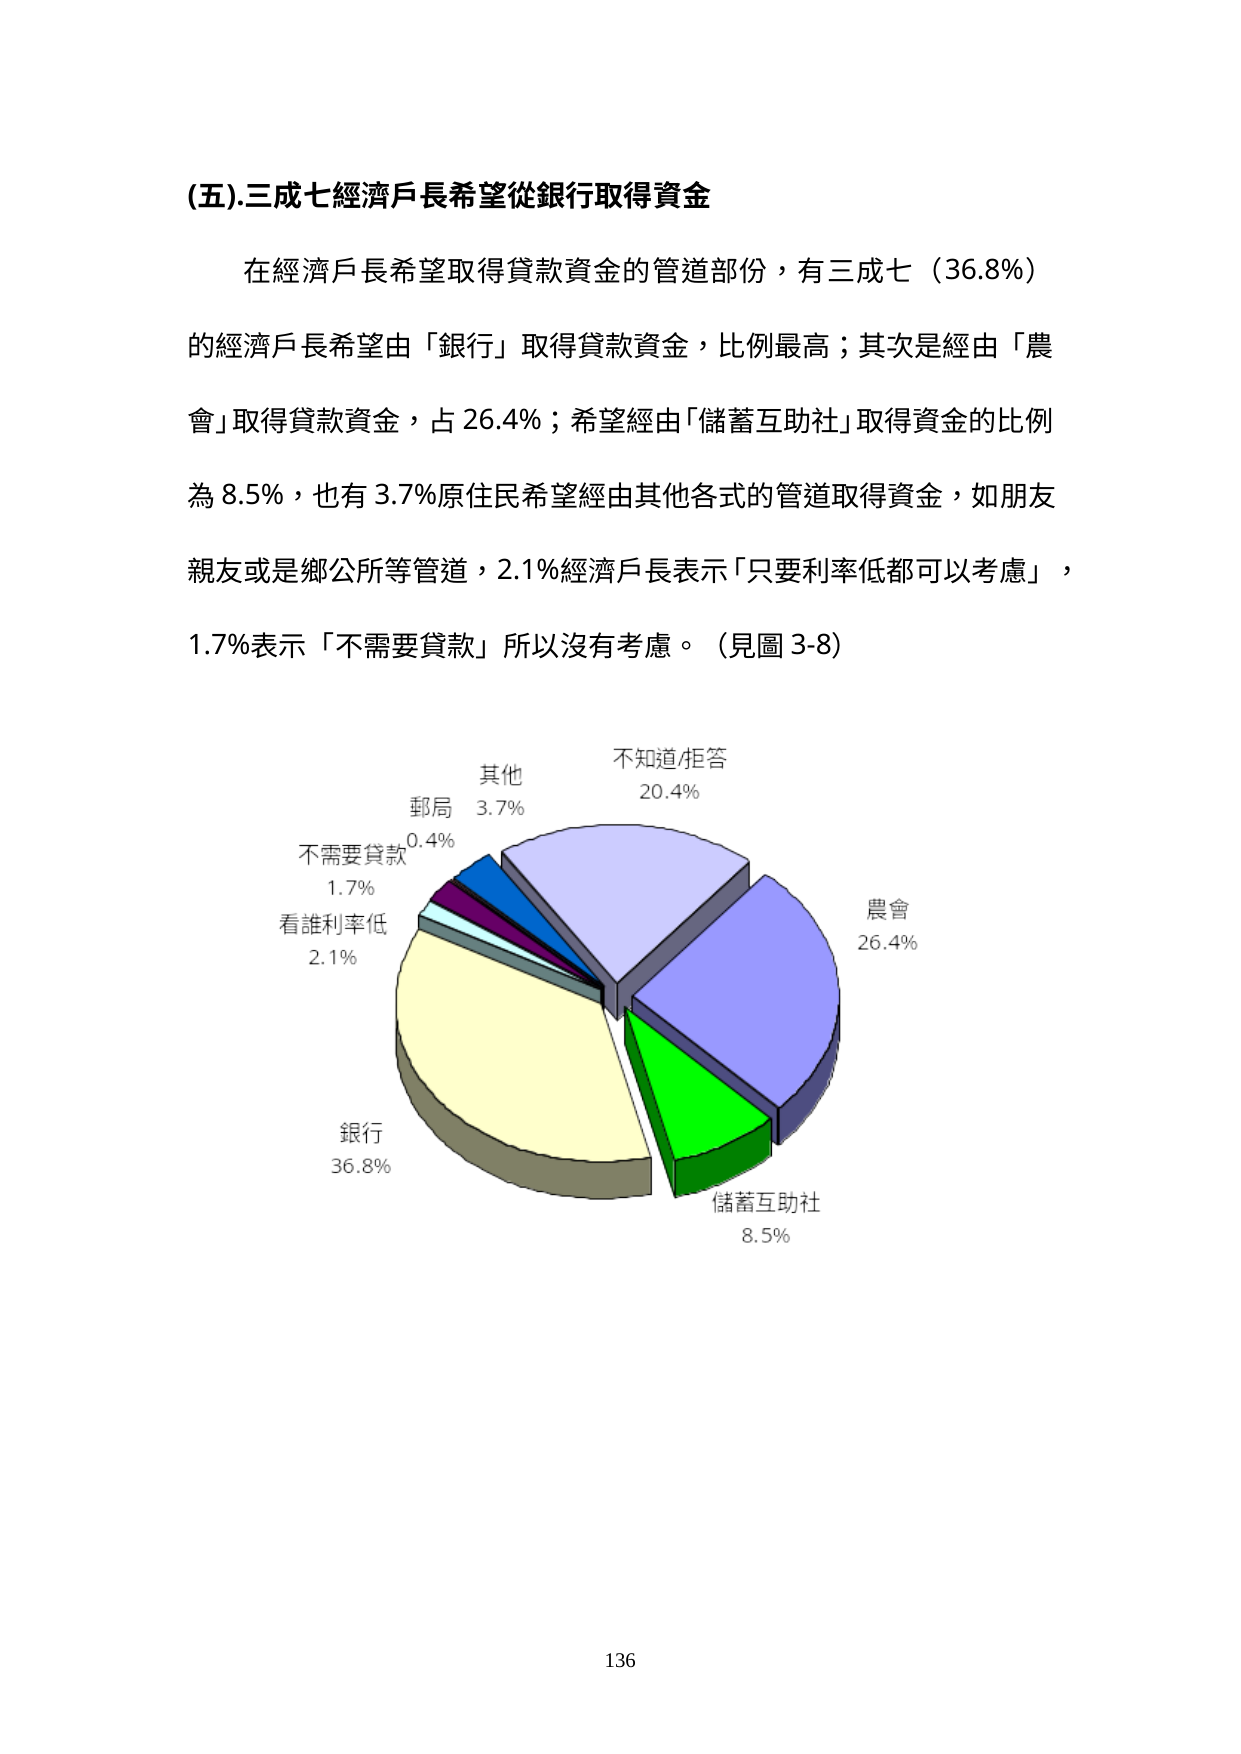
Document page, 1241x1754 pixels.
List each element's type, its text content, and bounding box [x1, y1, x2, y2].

text 在經濟戶長希望取得貸款資金的管道部份，有三成七（36.8%）的經濟戶長希望由「銀行」取得貸款資金，比例最高；其次是經由「農會」取得貸款資金，占26.4%；希望經由「儲蓄互助社」取得資金的比例為8.5%，也有3.7%原住民希望經由其他各式的管道取得資金，如朋友、親友或是鄉公所等管道，2.1%經濟戶長表示「只要利率低都可以考慮」，1.7%表示「不需要貸款」所以沒有考慮。（見圖3-8） [187, 225, 1053, 675]
text (五).三成七經濟戶長希望從銀行取得資金 [187, 150, 1053, 225]
